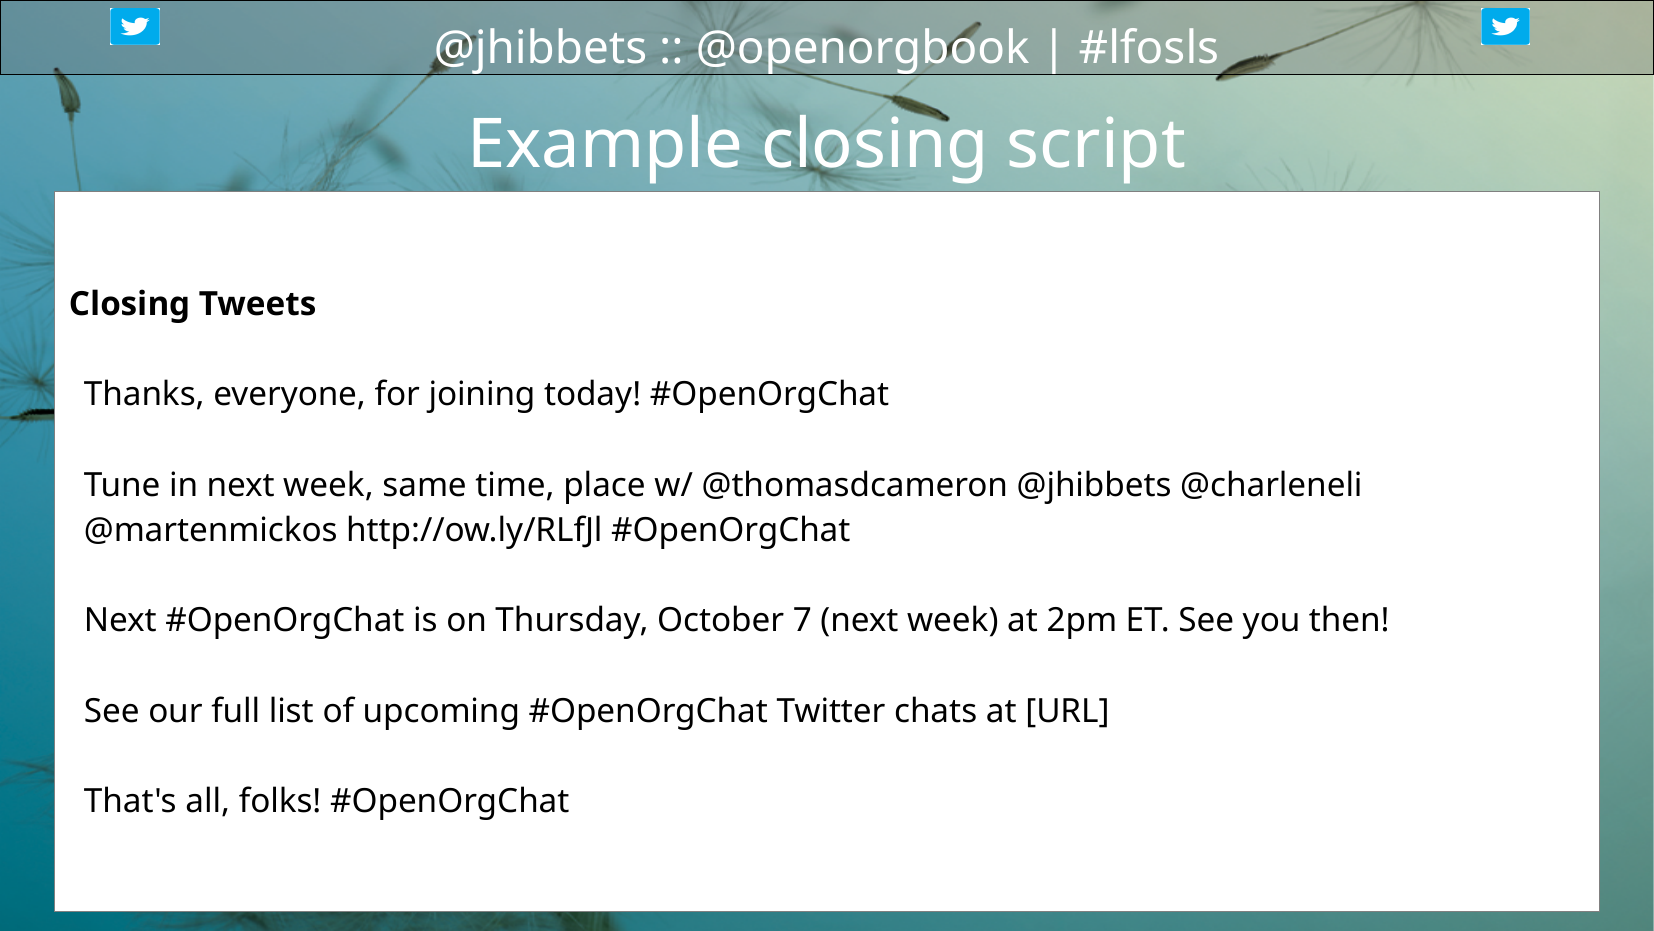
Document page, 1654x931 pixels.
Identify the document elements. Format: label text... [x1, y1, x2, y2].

picture [0, 75, 1654, 931]
picture [122, 18, 147, 35]
title Example closing script [82, 63, 1571, 191]
picture [1493, 18, 1518, 35]
text_box Closing Tweets Thanks, everyone, for joining today! #OpenOrgChat Tune in next week, same time, place w/ @thomasdcameron @jhibbets @charleneli @martenmickos http://ow.ly/RLfJl #OpenOrgChat Next #OpenOrgChat is on Thursday, October 7 (next week) at 2pm ET. See you then! See our full list of upcoming #OpenOrgChat Twitter chats at [URL] That's all, folks! #OpenOrgChat [54, 191, 1600, 912]
